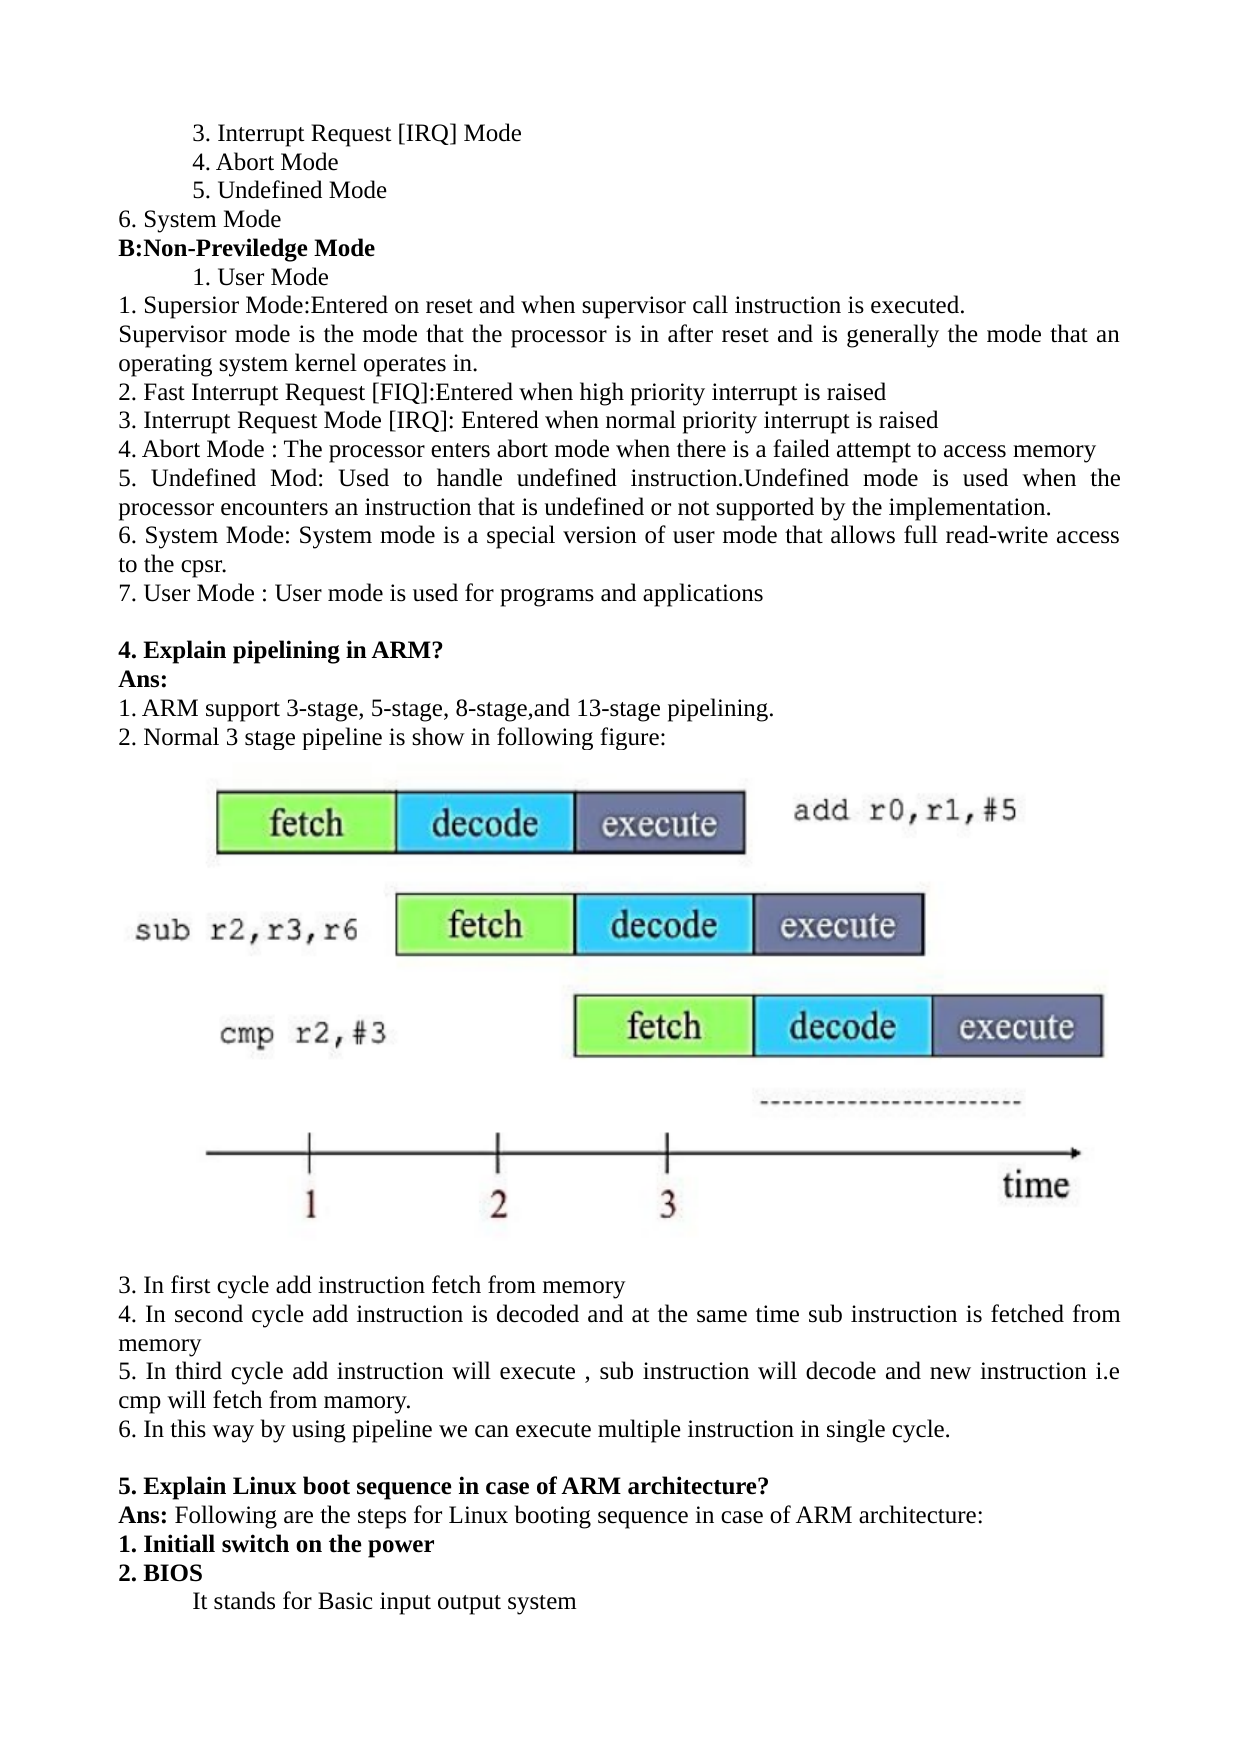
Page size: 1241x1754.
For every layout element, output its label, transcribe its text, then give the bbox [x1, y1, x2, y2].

text 5. In third cycle add instruction will execute , sub instruction will decode and new instruction i.e cmp will fetch from mamory. [118, 1356, 1122, 1414]
text 6. System Mode [118, 204, 1122, 233]
text 1. Supersior Mode:Entered on reset and when supervisor call instruction is executed. [118, 291, 1122, 319]
text 4. Abort Mode : The processor enters abort mode when there is a failed attempt to access memory [118, 434, 1122, 463]
text 4. Explain pipelining in ARM? [118, 636, 1122, 664]
text 3. Interrupt Request Mode [IRQ]: Entered when normal priority interrupt is raised [118, 406, 1122, 434]
text 2. BIOS [118, 1558, 1122, 1586]
text 5. Undefined Mod: Used to handle undefined instruction.Undefined mode is used when the processor encounters an instruction that is undefined or not supported by the implementation. [118, 463, 1122, 521]
text 6. System Mode: System mode is a special version of user mode that allows full read-write access to the cpsr. [118, 521, 1122, 578]
text 3. In first cycle add instruction fetch from memory [118, 1270, 1122, 1299]
text 1. ARM support 3-stage, 5-stage, 8-stage,and 13-stage pipelining. [118, 693, 1122, 722]
picture [118, 750, 1123, 1242]
text 4. In second cycle add instruction is decoded and at the same time sub instruction is fetched from memory [118, 1299, 1122, 1356]
text 1. Initiall switch on the power [118, 1529, 1122, 1558]
text 5. Undefined Mode [118, 176, 1122, 204]
text 1. User Mode [118, 262, 1122, 291]
text Supervisor mode is the mode that the processor is in after reset and is generally the mode that an operating system kernel operates in. [118, 319, 1122, 377]
text Ans: [118, 664, 1122, 693]
text B:Non-Previledge Mode [118, 233, 1122, 262]
text 5. Explain Linux boot sequence in case of ARM architecture? [118, 1471, 1122, 1500]
text 7. User Mode : User mode is used for programs and applications [118, 578, 1122, 607]
text 4. Abort Mode [118, 147, 1122, 176]
text 3. Interrupt Request [IRQ] Mode [118, 118, 1122, 147]
text 6. In this way by using pipeline we can execute multiple instruction in single cycle. [118, 1414, 1122, 1443]
text 2. Normal 3 stage pipeline is show in following figure: [118, 722, 1122, 750]
text 2. Fast Interrupt Request [FIQ]:Entered when high priority interrupt is raised [118, 377, 1122, 406]
text It stands for Basic input output system [118, 1586, 1122, 1615]
text Ans: Following are the steps for Linux booting sequence in case of ARM architecture: [118, 1500, 1122, 1529]
